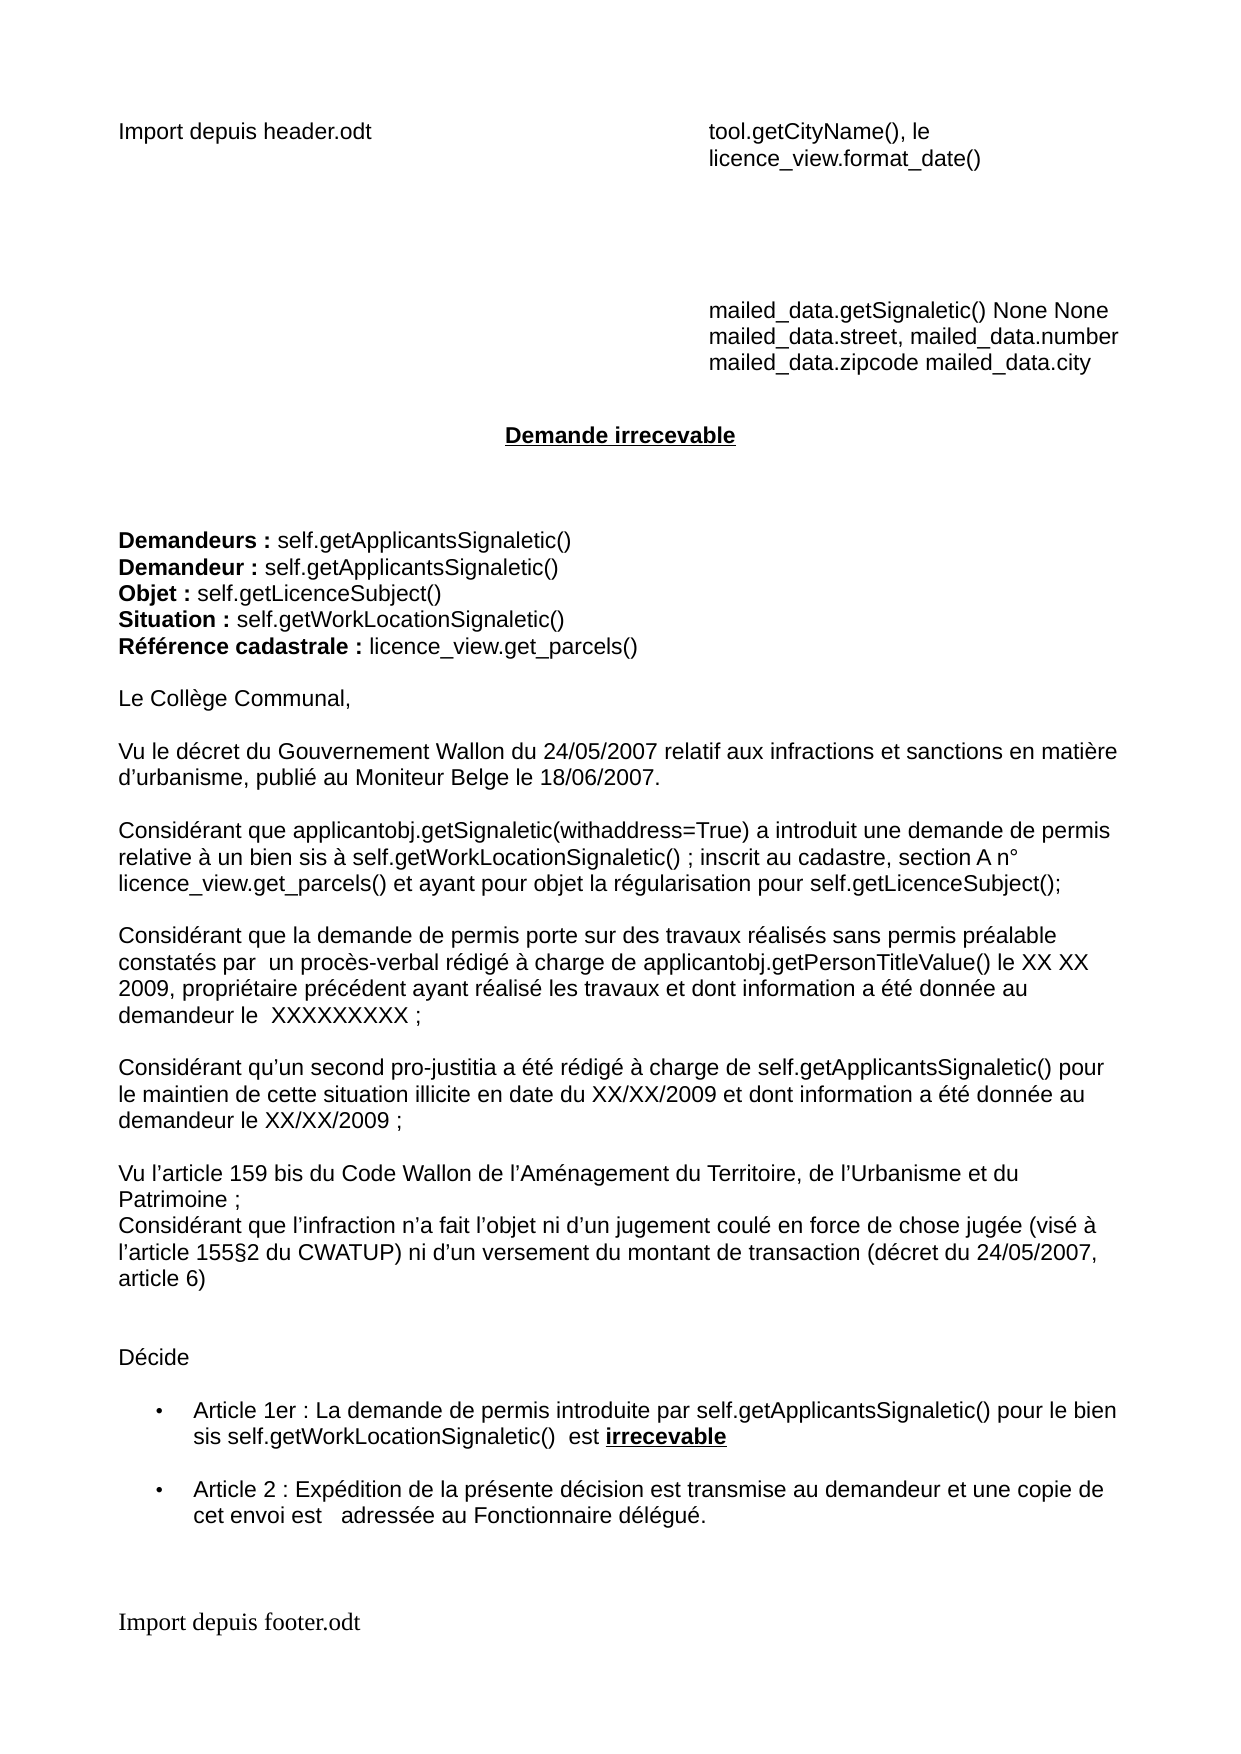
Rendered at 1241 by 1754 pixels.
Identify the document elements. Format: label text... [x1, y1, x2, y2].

list Article 1er : La demande de permis introduite par self.getApplicantsSignaletic() pour le bien sis self.getWorkLocationSignaletic() est irrecevable [156, 1397, 1122, 1449]
text Situation : self.getWorkLocationSignaletic() [118, 606, 1122, 633]
text Décide [118, 1344, 1122, 1371]
list Article 2 : Expédition de la présente décision est transmise au demandeur et une copie de cet envoi est adressée au Fonctionnaire délégué. [156, 1476, 1122, 1529]
table_header Import depuis header.odt [118, 118, 708, 388]
text Considérant que la demande de permis porte sur des travaux réalisés sans permis préalable constatés par un procès-verbal rédigé à charge de applicantobj.getPersonTitleValue() le XX XX 2009, propriétaire précédent ayant réalisé les travaux et dont information a été donnée au demandeur le XXXXXXXXX ; [118, 922, 1122, 1028]
text Objet : self.getLicenceSubject() [118, 580, 1122, 606]
text Référence cadastrale : licence_view.get_parcels() [118, 633, 1122, 659]
table_header tool.getCityName(), le licence_view.format_date() mailed_data.getSignaletic() None None mailed_data.street, mailed_data.number mailed_data.zipcode mailed_data.city [709, 118, 1128, 388]
text Considérant que applicantobj.getSignaletic(withaddress=True) a introduit une demande de permis relative à un bien sis à self.getWorkLocationSignaletic() ; inscrit au cadastre, section A n° licence_view.get_parcels() et ayant pour objet la régularisation pour self.getLicenceSubject(); [118, 817, 1122, 896]
text Vu l’article 159 bis du Code Wallon de l’Aménagement du Territoire, de l’Urbanisme et du Patrimoine ; [118, 1160, 1122, 1212]
text Considérant qu’un second pro-justitia a été rédigé à charge de self.getApplicantsSignaletic() pour le maintien de cette situation illicite en date du XX/XX/2009 et dont information a été donnée au demandeur le XX/XX/2009 ; [118, 1054, 1122, 1133]
text Demandeur : self.getApplicantsSignaletic() [118, 553, 1122, 580]
text Demandeurs : self.getApplicantsSignaletic() [118, 527, 1122, 553]
text Considérant que l’infraction n’a fait l’objet ni d’un jugement coulé en force de chose jugée (visé à l’article 155§2 du CWATUP) ni d’un versement du montant de transaction (décret du 24/05/2007, article 6) [118, 1212, 1122, 1291]
text Vu le décret du Gouvernement Wallon du 24/05/2007 relatif aux infractions et sanctions en matière d’urbanisme, publié au Moniteur Belge le 18/06/2007. [118, 738, 1122, 791]
text Le Collège Communal, [118, 685, 1122, 712]
title Demande irrecevable [118, 422, 1122, 448]
